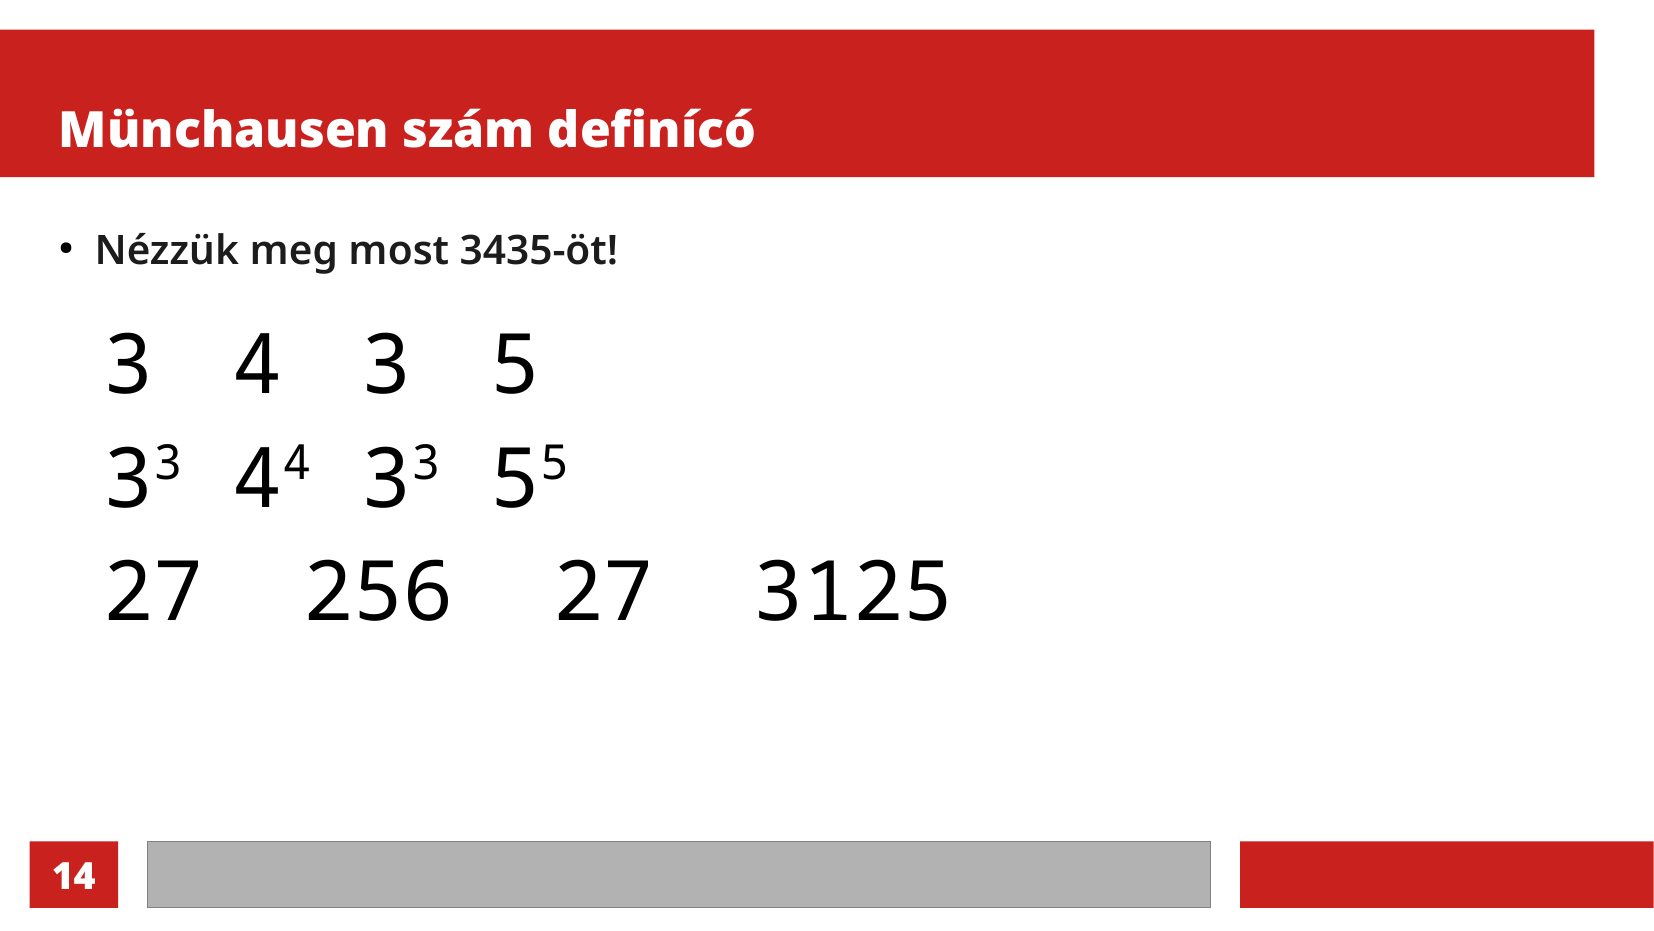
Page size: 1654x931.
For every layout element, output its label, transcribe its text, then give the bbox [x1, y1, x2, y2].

text_box 3 4 3 5 33 44 33 55 27 256 27 3125 [88, 297, 1625, 815]
list Nézzük meg most 3435-öt! [59, 221, 1565, 532]
title Münchausen szám definícó [59, 44, 1595, 163]
